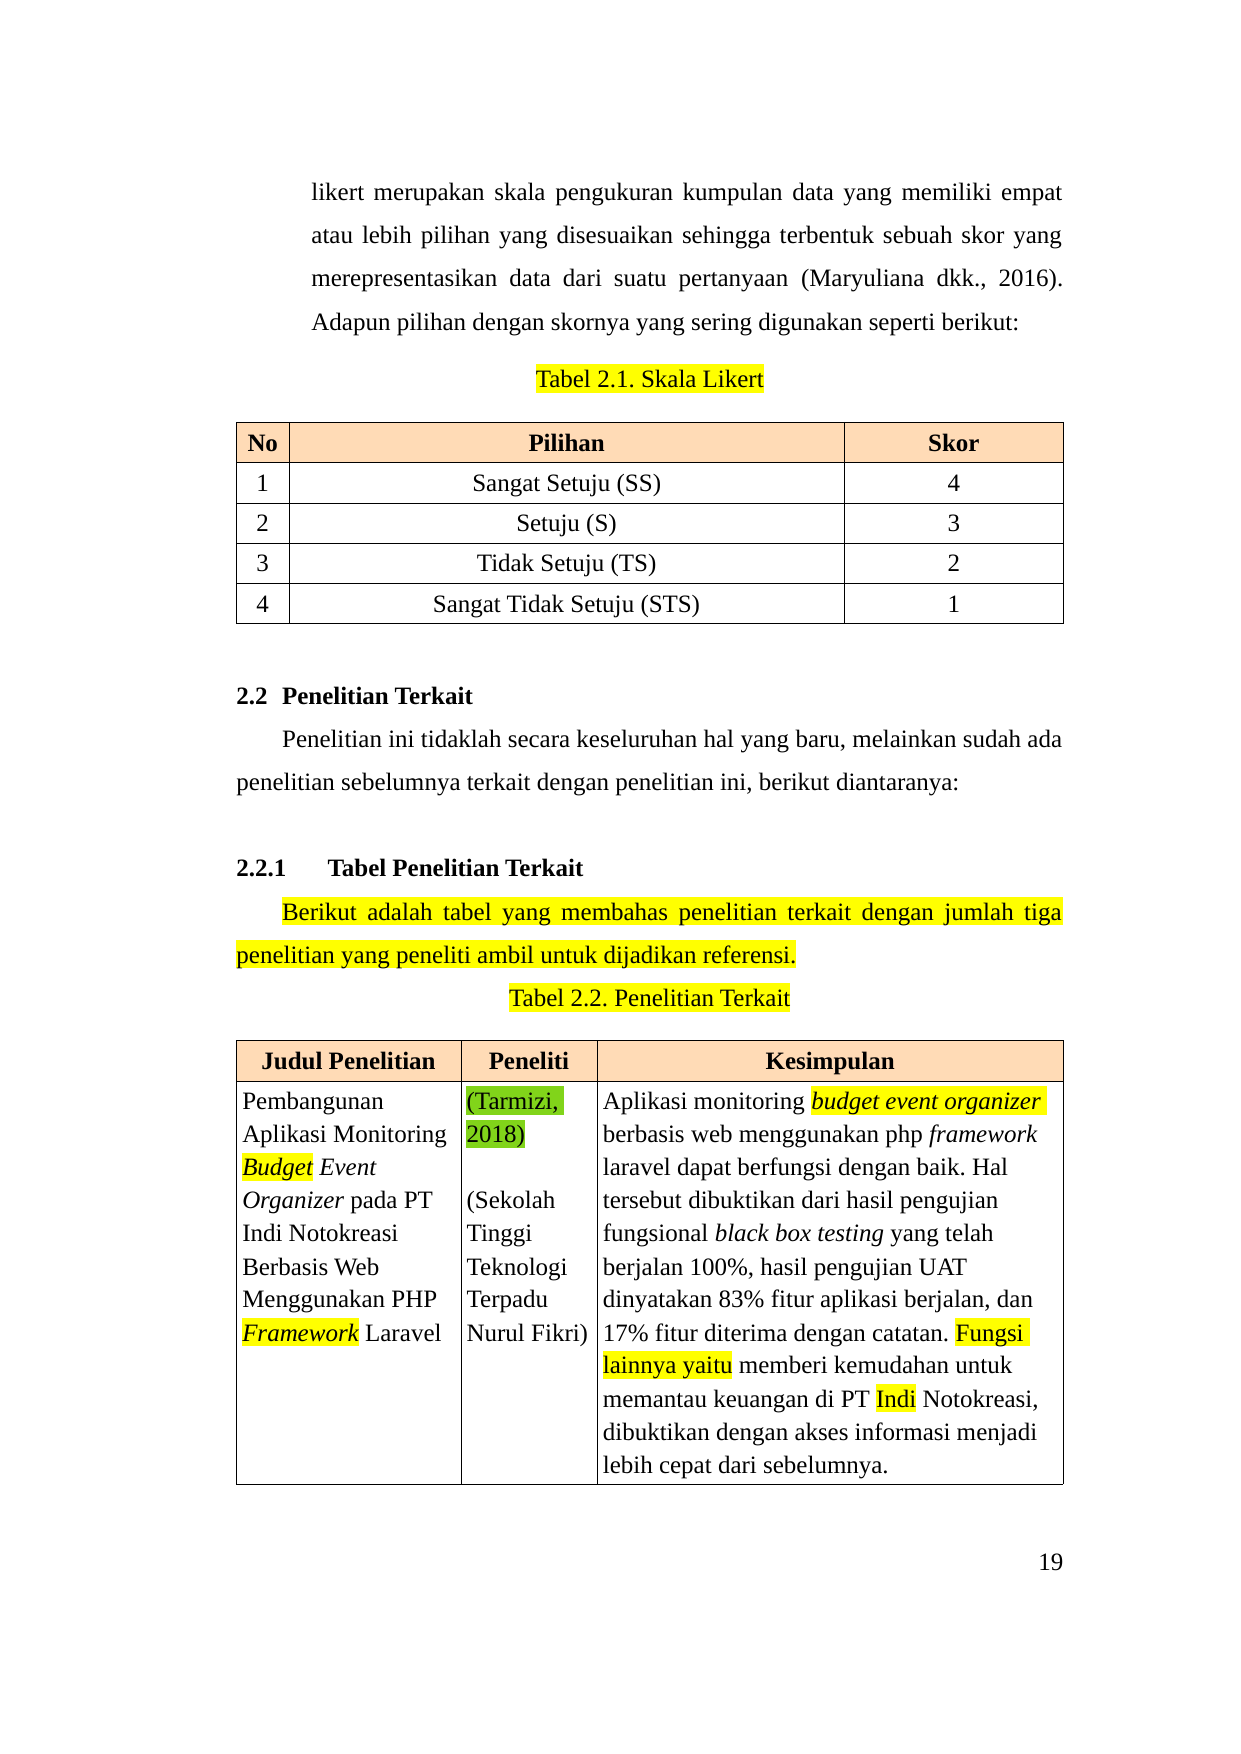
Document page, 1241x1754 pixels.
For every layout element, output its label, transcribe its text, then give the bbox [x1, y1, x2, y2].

table_cell 4 [237, 584, 289, 623]
table_header No [237, 423, 289, 462]
table_header Peneliti [462, 1041, 597, 1081]
table_cell Aplikasi monitoring budget event organizer berbasis web menggunakan php framework laravel dapat berfungsi dengan baik. Hal tersebut dibuktikan dari hasil pengujian fungsional black box testing yang telah berjalan 100%, hasil pengujian UAT dinyatakan 83% fitur aplikasi berjalan, dan 17% fitur diterima dengan catatan. Fungsi lainnya yaitu memberi kemudahan untuk memantau keuangan di PT Indi Notokreasi, dibuktikan dengan akses informasi menjadi lebih cepat dari sebelumnya. [598, 1082, 1063, 1484]
table_cell 1 [845, 584, 1063, 623]
table_cell 3 [845, 504, 1063, 543]
table_cell 2 [237, 504, 289, 543]
text Penelitian ini tidaklah secara keseluruhan hal yang baru, melainkan sudah ada penelitian sebelumnya terkait dengan penelitian ini, berikut diantaranya: [236, 724, 1063, 796]
list likert merupakan skala pengukuran kumpulan data yang memiliki empat atau lebih pilihan yang disesuaikan sehingga terbentuk sebuah skor yang merepresentasikan data dari suatu pertanyaan (Maryuliana dkk., 2016). Adapun pilihan dengan skornya yang sering digunakan seperti berikut: [274, 177, 1063, 335]
table_cell Setuju (S) [290, 504, 844, 543]
table_cell Sangat Setuju (SS) [290, 463, 844, 502]
table_cell 2 [845, 544, 1063, 583]
subtitle 2.2.1 Tabel Penelitian Terkait [236, 853, 1063, 882]
table_header Skor [845, 423, 1063, 462]
table_cell 4 [845, 463, 1063, 502]
table_header Judul Penelitian [237, 1041, 461, 1081]
table_cell Tidak Setuju (TS) [290, 544, 844, 583]
table_header Kesimpulan [598, 1041, 1063, 1081]
table_cell 3 [237, 544, 289, 583]
subtitle 2.2 Penelitian Terkait [236, 681, 1063, 710]
table_cell 1 [237, 463, 289, 502]
text Tabel 2.1. Skala Likert [236, 364, 1063, 393]
text Tabel 2.2. Penelitian Terkait [236, 983, 1063, 1012]
table_header Pilihan [290, 423, 844, 462]
text Berikut adalah tabel yang membahas penelitian terkait dengan jumlah tiga penelitian yang peneliti ambil untuk dijadikan referensi. [236, 897, 1063, 968]
table_cell (Tarmizi, 2018) (Sekolah Tinggi Teknologi Terpadu Nurul Fikri) [462, 1082, 597, 1484]
table_cell Sangat Tidak Setuju (STS) [290, 584, 844, 623]
table_cell Pembangunan Aplikasi Monitoring Budget Event Organizer pada PT Indi Notokreasi Berbasis Web Menggunakan PHP Framework Laravel [237, 1082, 461, 1484]
